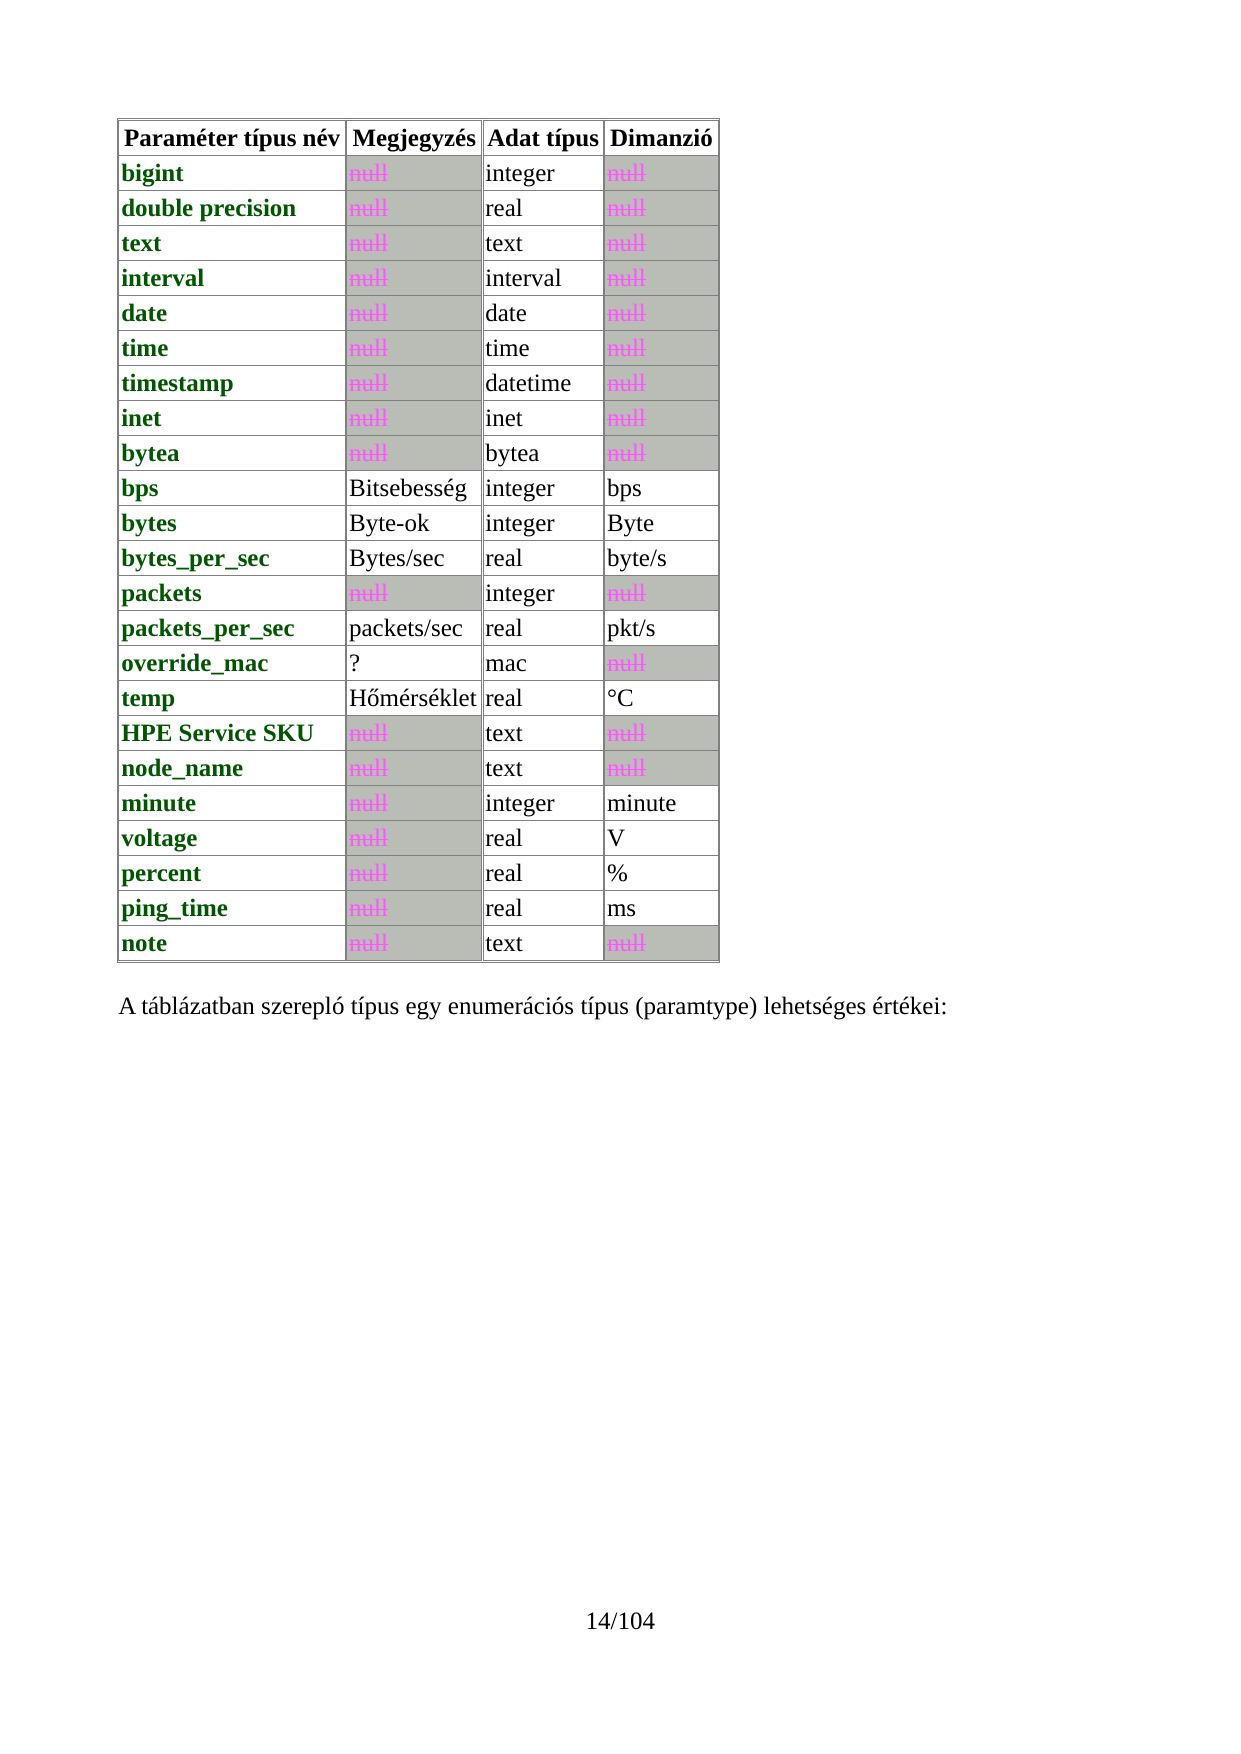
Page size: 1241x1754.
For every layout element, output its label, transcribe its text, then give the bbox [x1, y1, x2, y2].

table_cell integer [484, 576, 603, 610]
table_cell null [347, 226, 481, 260]
table_cell Bitsebesség [347, 471, 481, 505]
table_cell Byte-ok [347, 506, 481, 540]
table_cell ping_time [119, 891, 345, 925]
table_cell integer [484, 156, 603, 190]
table_cell real [484, 821, 603, 855]
table_header Adat típus [484, 121, 603, 155]
table_cell null [347, 156, 481, 190]
table_cell minute [119, 786, 345, 820]
table_cell interval [119, 261, 345, 295]
table_cell pkt/s [605, 611, 718, 645]
table_cell null [605, 261, 718, 295]
table_cell bytea [484, 436, 603, 470]
table_cell text [484, 926, 603, 960]
table_cell null [347, 261, 481, 295]
table_cell ms [605, 891, 718, 925]
table_cell V [605, 821, 718, 855]
table_cell null [605, 191, 718, 225]
table_cell bigint [119, 156, 345, 190]
text A táblázatban szerepló típus egy enumerációs típus (paramtype) lehetséges értékei: [118, 991, 1122, 1019]
table_cell temp [119, 681, 345, 715]
table_cell time [484, 331, 603, 365]
table_cell null [605, 331, 718, 365]
table_cell null [347, 191, 481, 225]
table_cell byte/s [605, 541, 718, 575]
table_header Paraméter típus név [119, 121, 345, 155]
table_cell Bytes/sec [347, 541, 481, 575]
table_cell bytes [119, 506, 345, 540]
table_cell override_mac [119, 646, 345, 680]
table_cell inet [119, 401, 345, 435]
table_cell real [484, 891, 603, 925]
table_cell null [605, 156, 718, 190]
table_cell real [484, 191, 603, 225]
table_cell null [605, 646, 718, 680]
table_cell null [347, 296, 481, 330]
table_cell real [484, 611, 603, 645]
table_cell null [605, 716, 718, 750]
table_cell node_name [119, 751, 345, 785]
table_cell null [347, 751, 481, 785]
table_cell percent [119, 856, 345, 890]
table_cell integer [484, 471, 603, 505]
table_cell HPE Service SKU [119, 716, 345, 750]
table_cell null [347, 436, 481, 470]
table_cell null [605, 576, 718, 610]
table_cell date [484, 296, 603, 330]
table_cell bps [605, 471, 718, 505]
table_cell null [347, 576, 481, 610]
table_cell Byte [605, 506, 718, 540]
table_cell text [484, 716, 603, 750]
table_cell packets_per_sec [119, 611, 345, 645]
table_cell bytea [119, 436, 345, 470]
table_cell minute [605, 786, 718, 820]
table_cell null [347, 401, 481, 435]
table_cell °C [605, 681, 718, 715]
table_cell null [605, 296, 718, 330]
table_cell null [605, 366, 718, 400]
table_cell integer [484, 506, 603, 540]
table_cell date [119, 296, 345, 330]
table_cell null [347, 891, 481, 925]
table_cell null [605, 226, 718, 260]
table_cell real [484, 541, 603, 575]
table_cell voltage [119, 821, 345, 855]
table_cell datetime [484, 366, 603, 400]
table_cell null [605, 926, 718, 960]
table_cell packets/sec [347, 611, 481, 645]
table_cell time [119, 331, 345, 365]
table_cell packets [119, 576, 345, 610]
table_cell null [347, 786, 481, 820]
table_cell timestamp [119, 366, 345, 400]
table_cell real [484, 856, 603, 890]
table_cell bps [119, 471, 345, 505]
table_cell interval [484, 261, 603, 295]
table_cell real [484, 681, 603, 715]
table_cell Hőmérséklet [347, 681, 481, 715]
table_cell double precision [119, 191, 345, 225]
table_header Dimanzió [605, 121, 718, 155]
table_cell null [347, 331, 481, 365]
table_cell null [347, 926, 481, 960]
table_cell note [119, 926, 345, 960]
table_cell % [605, 856, 718, 890]
table_cell null [605, 751, 718, 785]
table_cell inet [484, 401, 603, 435]
table_cell mac [484, 646, 603, 680]
table_cell text [119, 226, 345, 260]
table_cell null [605, 436, 718, 470]
table_cell bytes_per_sec [119, 541, 345, 575]
table_cell null [347, 366, 481, 400]
table_cell text [484, 226, 603, 260]
table_cell null [605, 401, 718, 435]
table_cell null [347, 856, 481, 890]
table_cell null [347, 716, 481, 750]
table_header Megjegyzés [347, 121, 481, 155]
table_cell integer [484, 786, 603, 820]
table_cell ? [347, 646, 481, 680]
table_cell null [347, 821, 481, 855]
table_cell text [484, 751, 603, 785]
